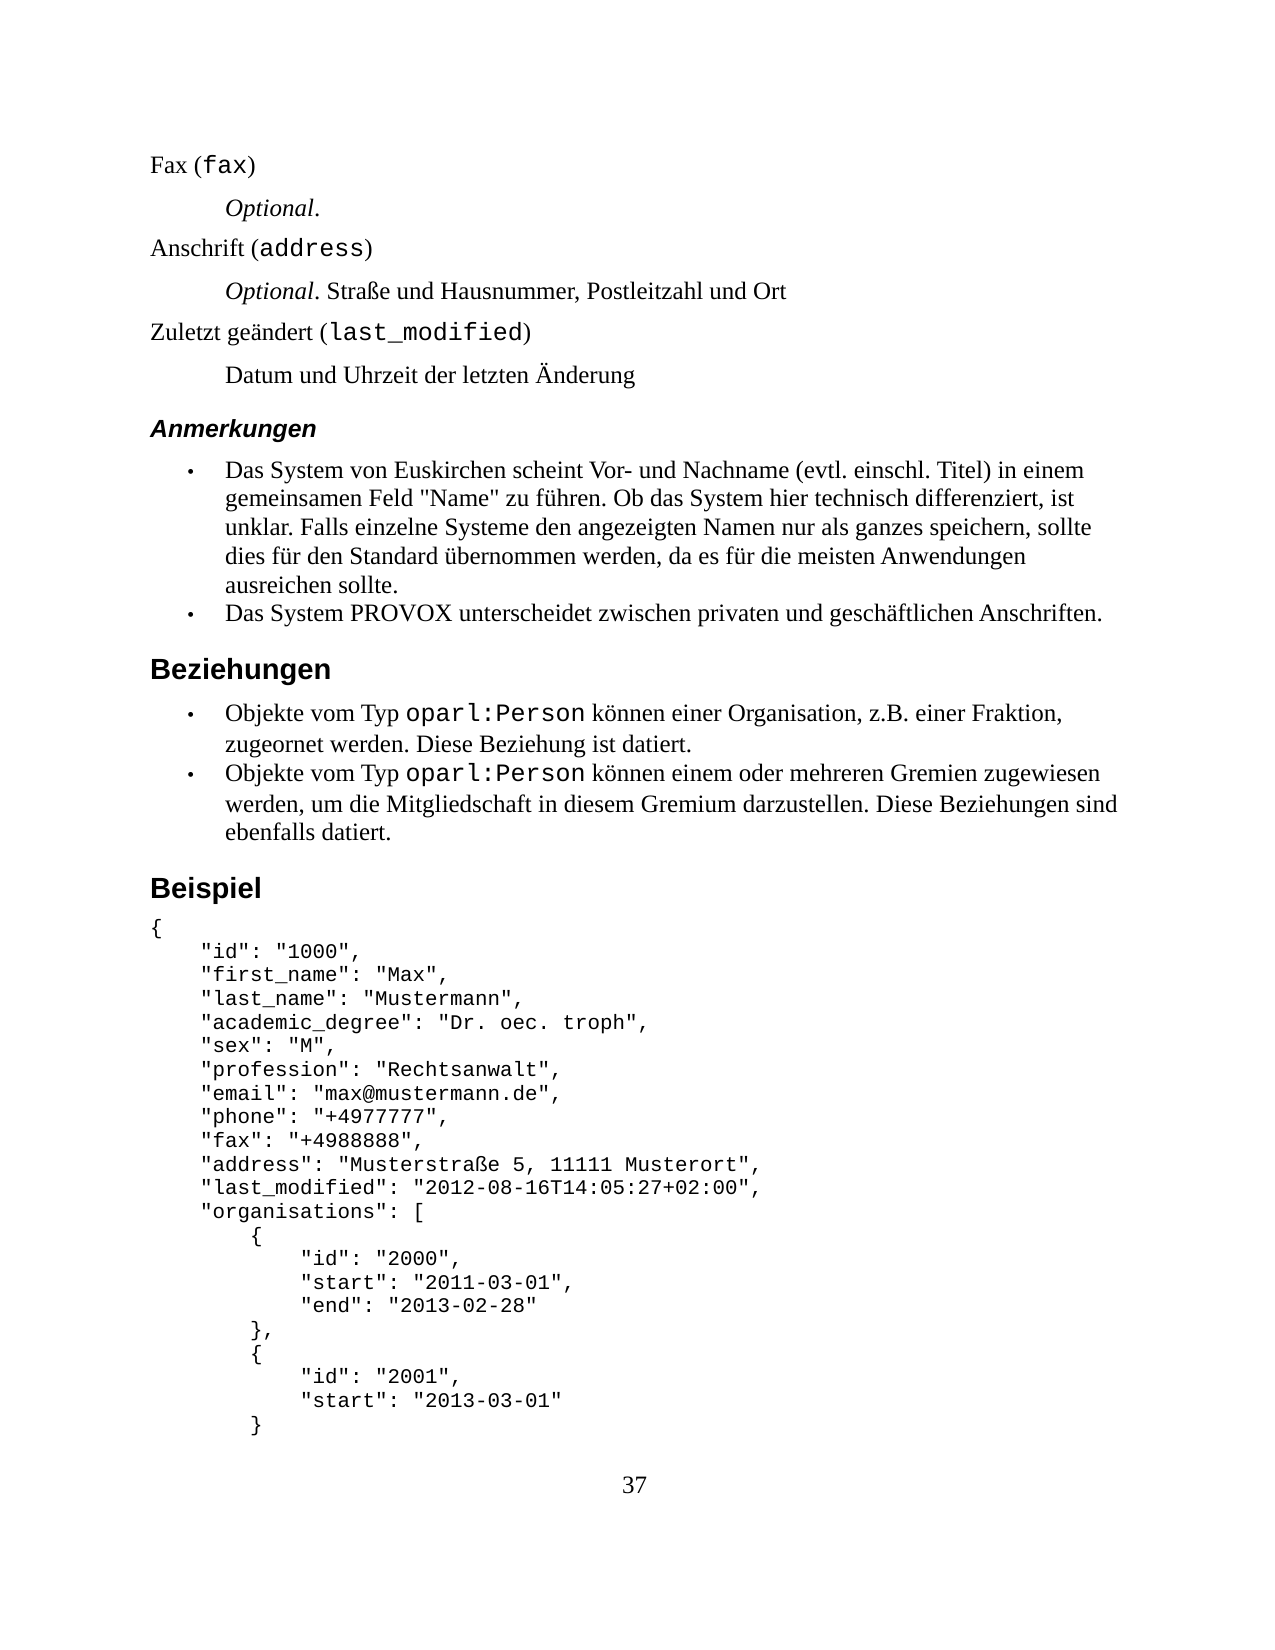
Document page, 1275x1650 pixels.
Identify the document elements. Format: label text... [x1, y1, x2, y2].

text "last_name": "Mustermann", [150, 988, 1125, 1012]
subtitle Beziehungen [150, 652, 1125, 686]
text "id": "2001", [150, 1366, 1125, 1390]
list Das System PROVOX unterscheidet zwischen privaten und geschäftlichen Anschriften. [187, 598, 1125, 627]
text "sex": "M", [150, 1035, 1125, 1059]
text Zuletzt geändert (last_modified) [150, 317, 1125, 348]
text "profession": "Rechtsanwalt", [150, 1059, 1125, 1083]
text "id": "1000", [150, 941, 1125, 964]
subtitle Anmerkungen [150, 414, 1125, 442]
text Optional. [225, 193, 1125, 222]
text "fax": "+4988888", [150, 1130, 1125, 1154]
text Datum und Uhrzeit der letzten Änderung [225, 360, 1125, 389]
text { [150, 1343, 1125, 1366]
text Anschrift (address) [150, 233, 1125, 264]
text "academic_degree": "Dr. oec. troph", [150, 1012, 1125, 1035]
list Objekte vom Typ oparl:Person können einem oder mehreren Gremien zugewiesen werden, um die Mitgliedschaft in diesem Gremium darzustellen. Diese Beziehungen sind ebenfalls datiert. [187, 758, 1125, 846]
text "email": "max@mustermann.de", [150, 1083, 1125, 1106]
text } [150, 1414, 1125, 1437]
text "organisations": [ [150, 1201, 1125, 1224]
text }, [150, 1319, 1125, 1343]
list Das System von Euskirchen scheint Vor- und Nachname (evtl. einschl. Titel) in einem gemeinsamen Feld "Name" zu führen. Ob das System hier technisch differenziert, ist unklar. Falls einzelne Systeme den angezeigten Namen nur als ganzes speichern, sollte dies für den Standard übernommen werden, da es für die meisten Anwendungen ausreichen sollte. [187, 455, 1125, 598]
text Optional. Straße und Hausnummer, Postleitzahl und Ort [225, 276, 1125, 305]
text "phone": "+4977777", [150, 1106, 1125, 1130]
text "first_name": "Max", [150, 964, 1125, 988]
text Fax (fax) [150, 150, 1125, 181]
text "start": "2013-03-01" [150, 1390, 1125, 1414]
subtitle Beispiel [150, 871, 1125, 905]
text { [150, 917, 1125, 941]
text "end": "2013-02-28" [150, 1296, 1125, 1319]
text "address": "Musterstraße 5, 11111 Musterort", [150, 1154, 1125, 1177]
text "id": "2000", [150, 1248, 1125, 1272]
text "last_modified": "2012-08-16T14:05:27+02:00", [150, 1177, 1125, 1201]
text "start": "2011-03-01", [150, 1272, 1125, 1296]
list Objekte vom Typ oparl:Person können einer Organisation, z.B. einer Fraktion, zugeornet werden. Diese Beziehung ist datiert. [187, 698, 1125, 758]
text { [150, 1224, 1125, 1248]
